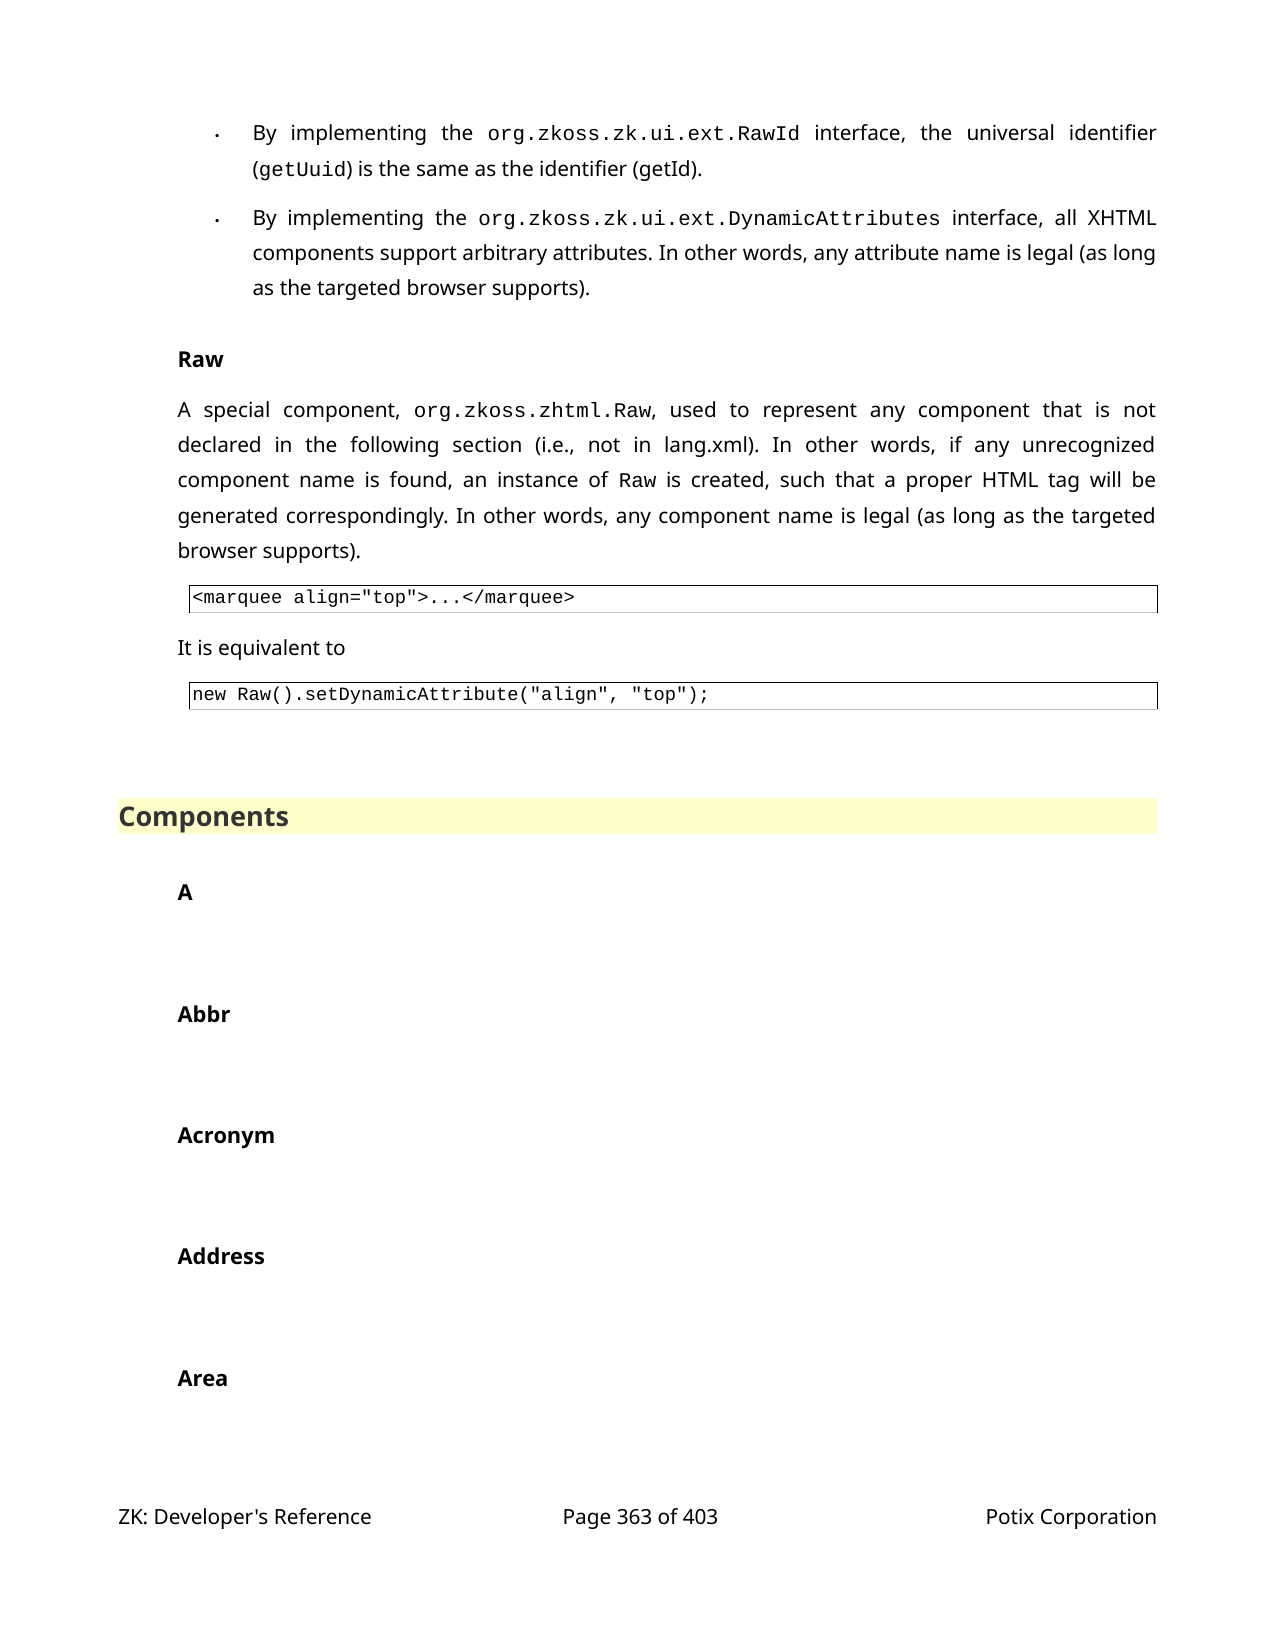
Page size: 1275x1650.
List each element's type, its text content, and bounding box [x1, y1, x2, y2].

text A special component, org.zkoss.zhtml.Raw, used to represent any component that is not declared in the following section (i.e., not in lang.xml). In other words, if any unrecognized component name is found, an instance of Raw is created, such that a proper HTML tag will be generated correspondingly. In other words, any component name is legal (as long as the targeted browser supports). [177, 395, 1157, 564]
text new Raw().setDynamicAttribute("align", "top"); [190, 683, 1157, 709]
subtitle A [177, 877, 1157, 907]
subtitle Acronym [177, 1120, 1157, 1150]
subtitle Abbr [177, 998, 1157, 1028]
list By implementing the org.zkoss.zk.ui.ext.DynamicAttributes interface, all XHTML components support arbitrary attributes. In other words, any attribute name is legal (as long as the targeted browser supports). [215, 203, 1157, 302]
subtitle Raw [177, 344, 1157, 374]
text <marquee align="top">...</marquee> [190, 586, 1157, 612]
text It is equivalent to [177, 633, 1157, 661]
subtitle Components [118, 798, 1157, 834]
list By implementing the org.zkoss.zk.ui.ext.RawId interface, the universal identifier (getUuid) is the same as the identifier (getId). [215, 118, 1157, 182]
subtitle Address [177, 1241, 1157, 1271]
subtitle Area [177, 1362, 1157, 1392]
